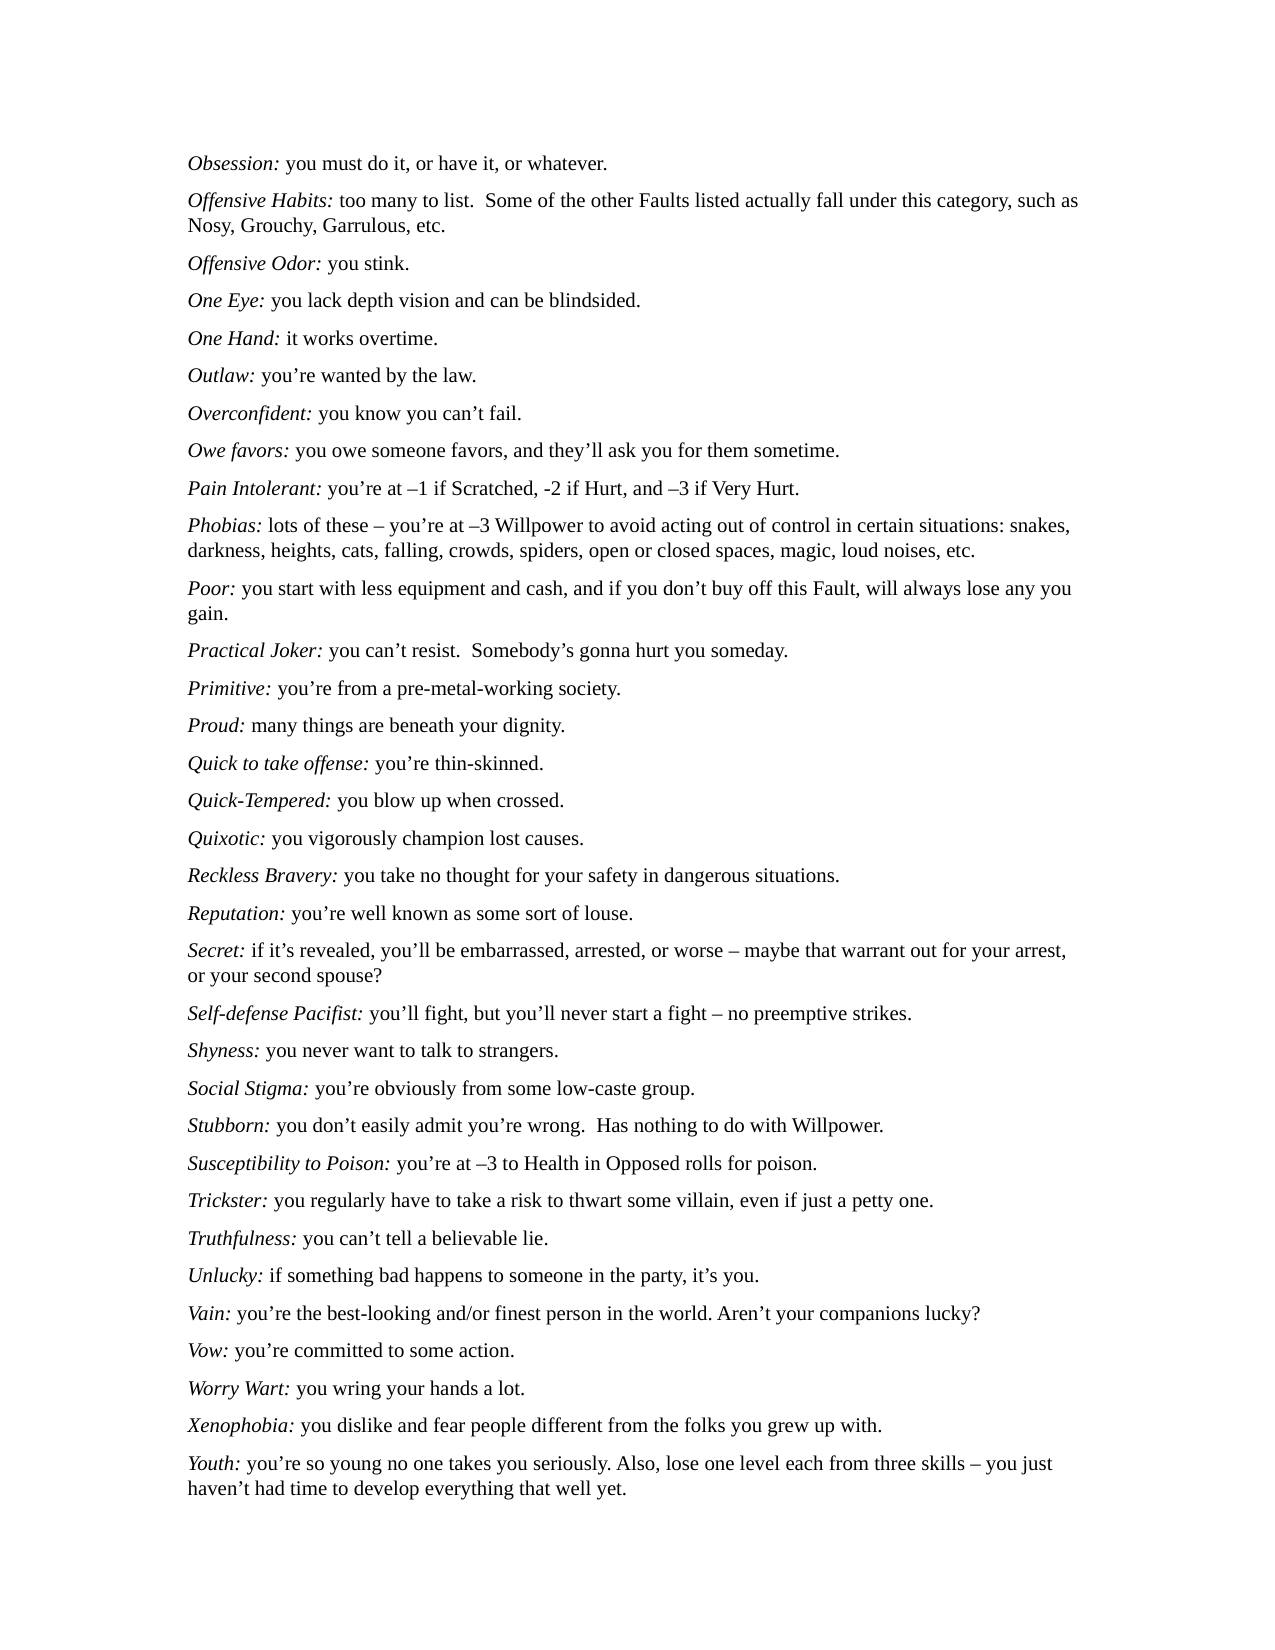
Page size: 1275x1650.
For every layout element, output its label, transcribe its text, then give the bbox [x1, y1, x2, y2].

text Proud: many things are beneath your dignity. [187, 712, 1087, 737]
text Practical Joker: you can’t resist. Somebody’s gonna hurt you someday. [187, 637, 1087, 662]
text Obsession: you must do it, or have it, or whatever. [187, 150, 1087, 175]
text Quick to take offense: you’re thin-skinned. [187, 750, 1087, 775]
text Outlaw: you’re wanted by the law. [187, 362, 1087, 387]
text Vain: you’re the best-looking and/or finest person in the world. Aren’t your companions lucky? [187, 1300, 1087, 1325]
text Xenophobia: you dislike and fear people different from the folks you grew up with. [187, 1412, 1087, 1437]
text Susceptibility to Poison: you’re at –3 to Health in Opposed rolls for poison. [187, 1150, 1087, 1175]
text One Eye: you lack depth vision and can be blindsided. [187, 287, 1087, 312]
text Social Stigma: you’re obviously from some low-caste group. [187, 1075, 1087, 1100]
text Worry Wart: you wring your hands a lot. [187, 1375, 1087, 1400]
text Reckless Bravery: you take no thought for your safety in dangerous situations. [187, 862, 1087, 887]
text Reputation: you’re well known as some sort of louse. [187, 900, 1087, 925]
text Offensive Odor: you stink. [187, 250, 1087, 275]
text Self-defense Pacifist: you’ll fight, but you’ll never start a fight – no preemptive strikes. [187, 1000, 1087, 1025]
text Offensive Habits: too many to list. Some of the other Faults listed actually fall under this category, such as Nosy, Grouchy, Garrulous, etc. [187, 187, 1087, 237]
text Poor: you start with less equipment and cash, and if you don’t buy off this Fault, will always lose any you gain. [187, 575, 1087, 625]
text Youth: you’re so young no one takes you seriously. Also, lose one level each from three skills – you just haven’t had time to develop everything that well yet. [187, 1450, 1087, 1500]
text Truthfulness: you can’t tell a believable lie. [187, 1225, 1087, 1250]
text Overconfident: you know you can’t fail. [187, 400, 1087, 425]
text Stubborn: you don’t easily admit you’re wrong. Has nothing to do with Willpower. [187, 1112, 1087, 1137]
text Primitive: you’re from a pre-metal-working society. [187, 675, 1087, 700]
text Shyness: you never want to talk to strangers. [187, 1037, 1087, 1062]
text Vow: you’re committed to some action. [187, 1337, 1087, 1362]
text Unlucky: if something bad happens to someone in the party, it’s you. [187, 1262, 1087, 1287]
text Trickster: you regularly have to take a risk to thwart some villain, even if just a petty one. [187, 1187, 1087, 1212]
text Quick-Tempered: you blow up when crossed. [187, 787, 1087, 812]
text Pain Intolerant: you’re at –1 if Scratched, -2 if Hurt, and –3 if Very Hurt. [187, 475, 1087, 500]
text One Hand: it works overtime. [187, 325, 1087, 350]
text Secret: if it’s revealed, you’ll be embarrassed, arrested, or worse – maybe that warrant out for your arrest, or your second spouse? [187, 937, 1087, 987]
text Phobias: lots of these – you’re at –3 Willpower to avoid acting out of control in certain situations: snakes, darkness, heights, cats, falling, crowds, spiders, open or closed spaces, magic, loud noises, etc. [187, 512, 1087, 562]
text Owe favors: you owe someone favors, and they’ll ask you for them sometime. [187, 437, 1087, 462]
text Quixotic: you vigorously champion lost causes. [187, 825, 1087, 850]
